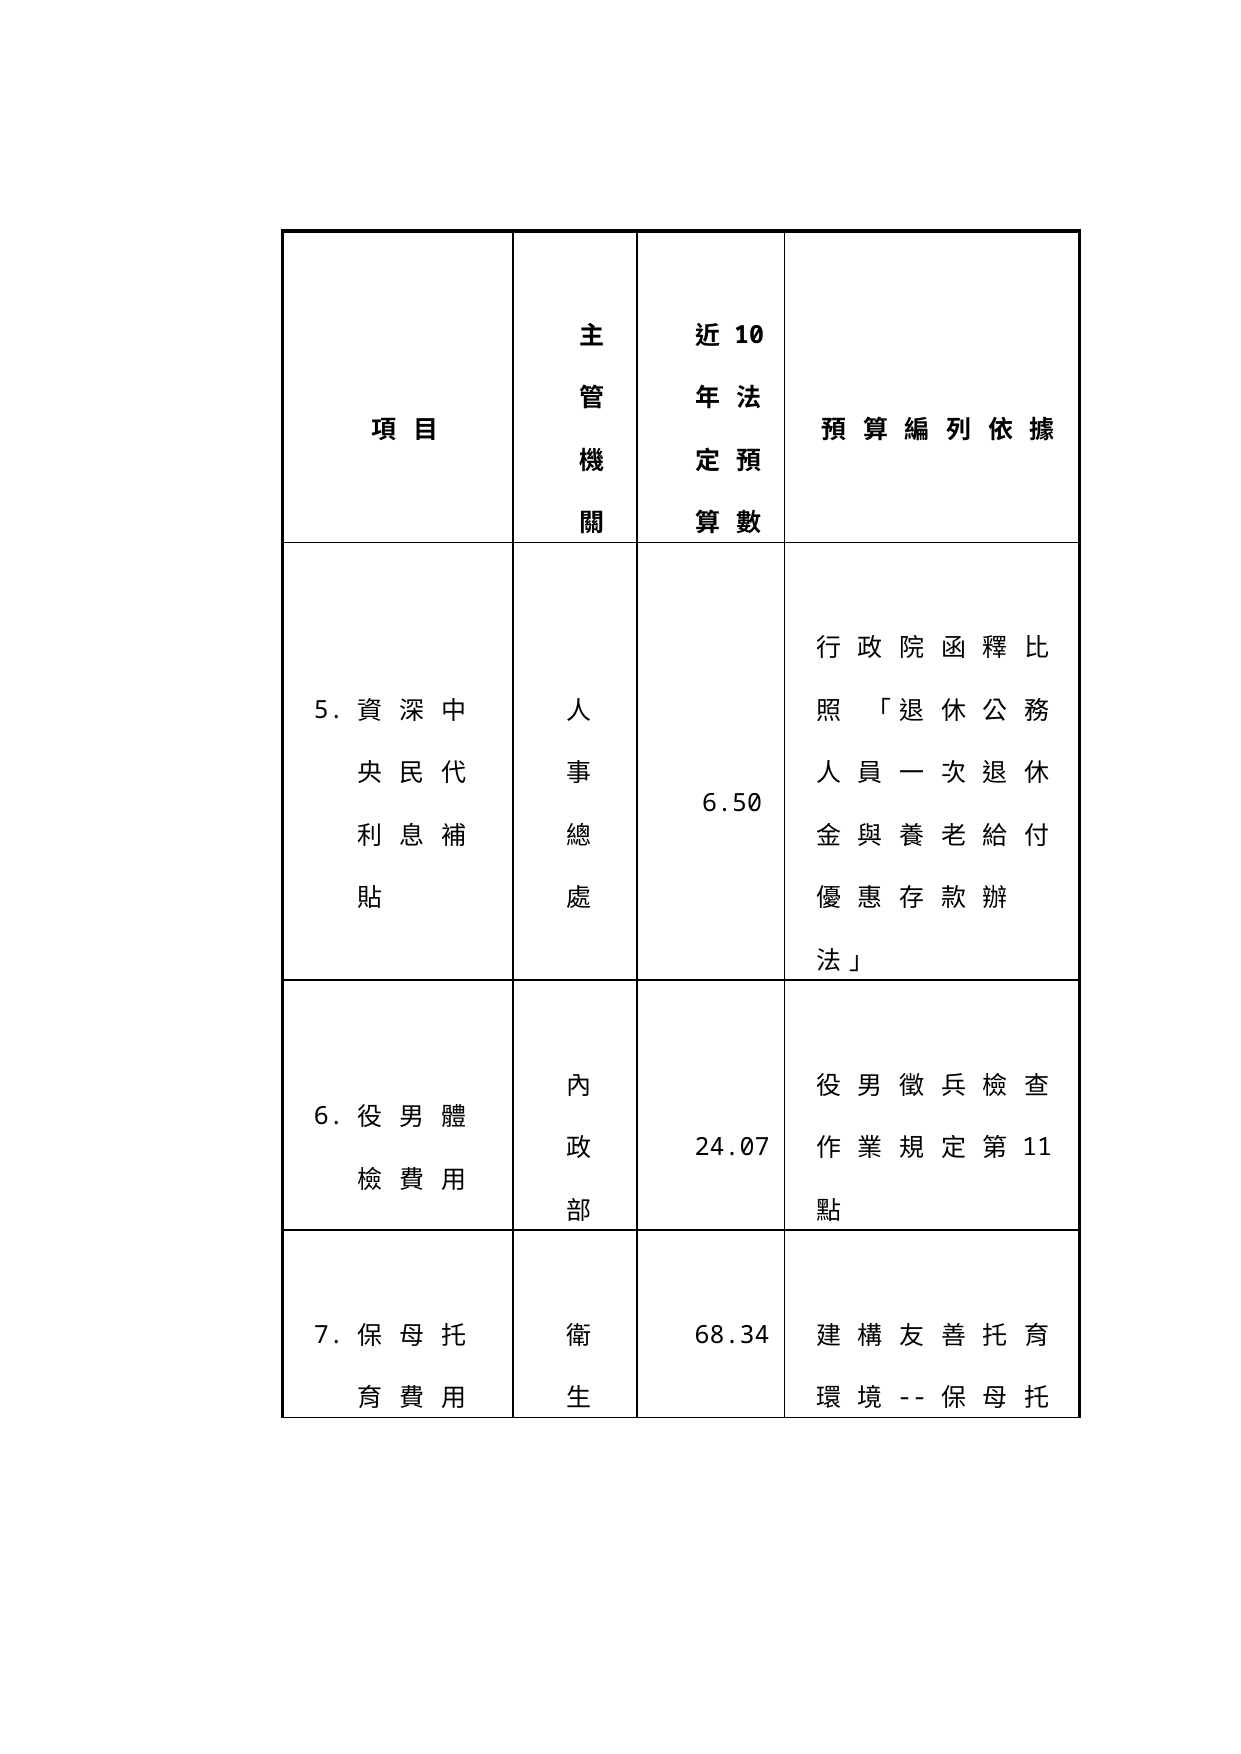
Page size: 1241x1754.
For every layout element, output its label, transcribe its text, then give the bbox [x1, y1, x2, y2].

table_cell 行政院函釋比照「退休公務人員一次退休金與養老給付優惠存款辦法」 [785, 543, 1078, 979]
table_header 預算編列依據 [785, 233, 1078, 542]
table_cell 7.保母托育費用 [284, 1231, 512, 1417]
table_cell 內政部 [514, 981, 636, 1229]
table_cell 役男徵兵檢查作業規定第11點 [785, 981, 1078, 1229]
table_cell 6.役男體檢費用 [284, 981, 512, 1229]
table_header 主管機關 [514, 233, 636, 542]
table_cell 衛生 [514, 1231, 636, 1417]
table_header 項目 [284, 233, 512, 542]
table_cell 5.資深中央民代利息補貼 [284, 543, 512, 979]
table_cell 人事總處 [514, 543, 636, 979]
table_cell 68.34 [638, 1231, 784, 1417]
table_header 近10年法定預算數 [638, 233, 784, 542]
table_cell 24.07 [638, 981, 784, 1229]
table_cell 6.50 [638, 543, 784, 979]
table_cell 建構友善托育環境--保母托 [785, 1231, 1078, 1417]
